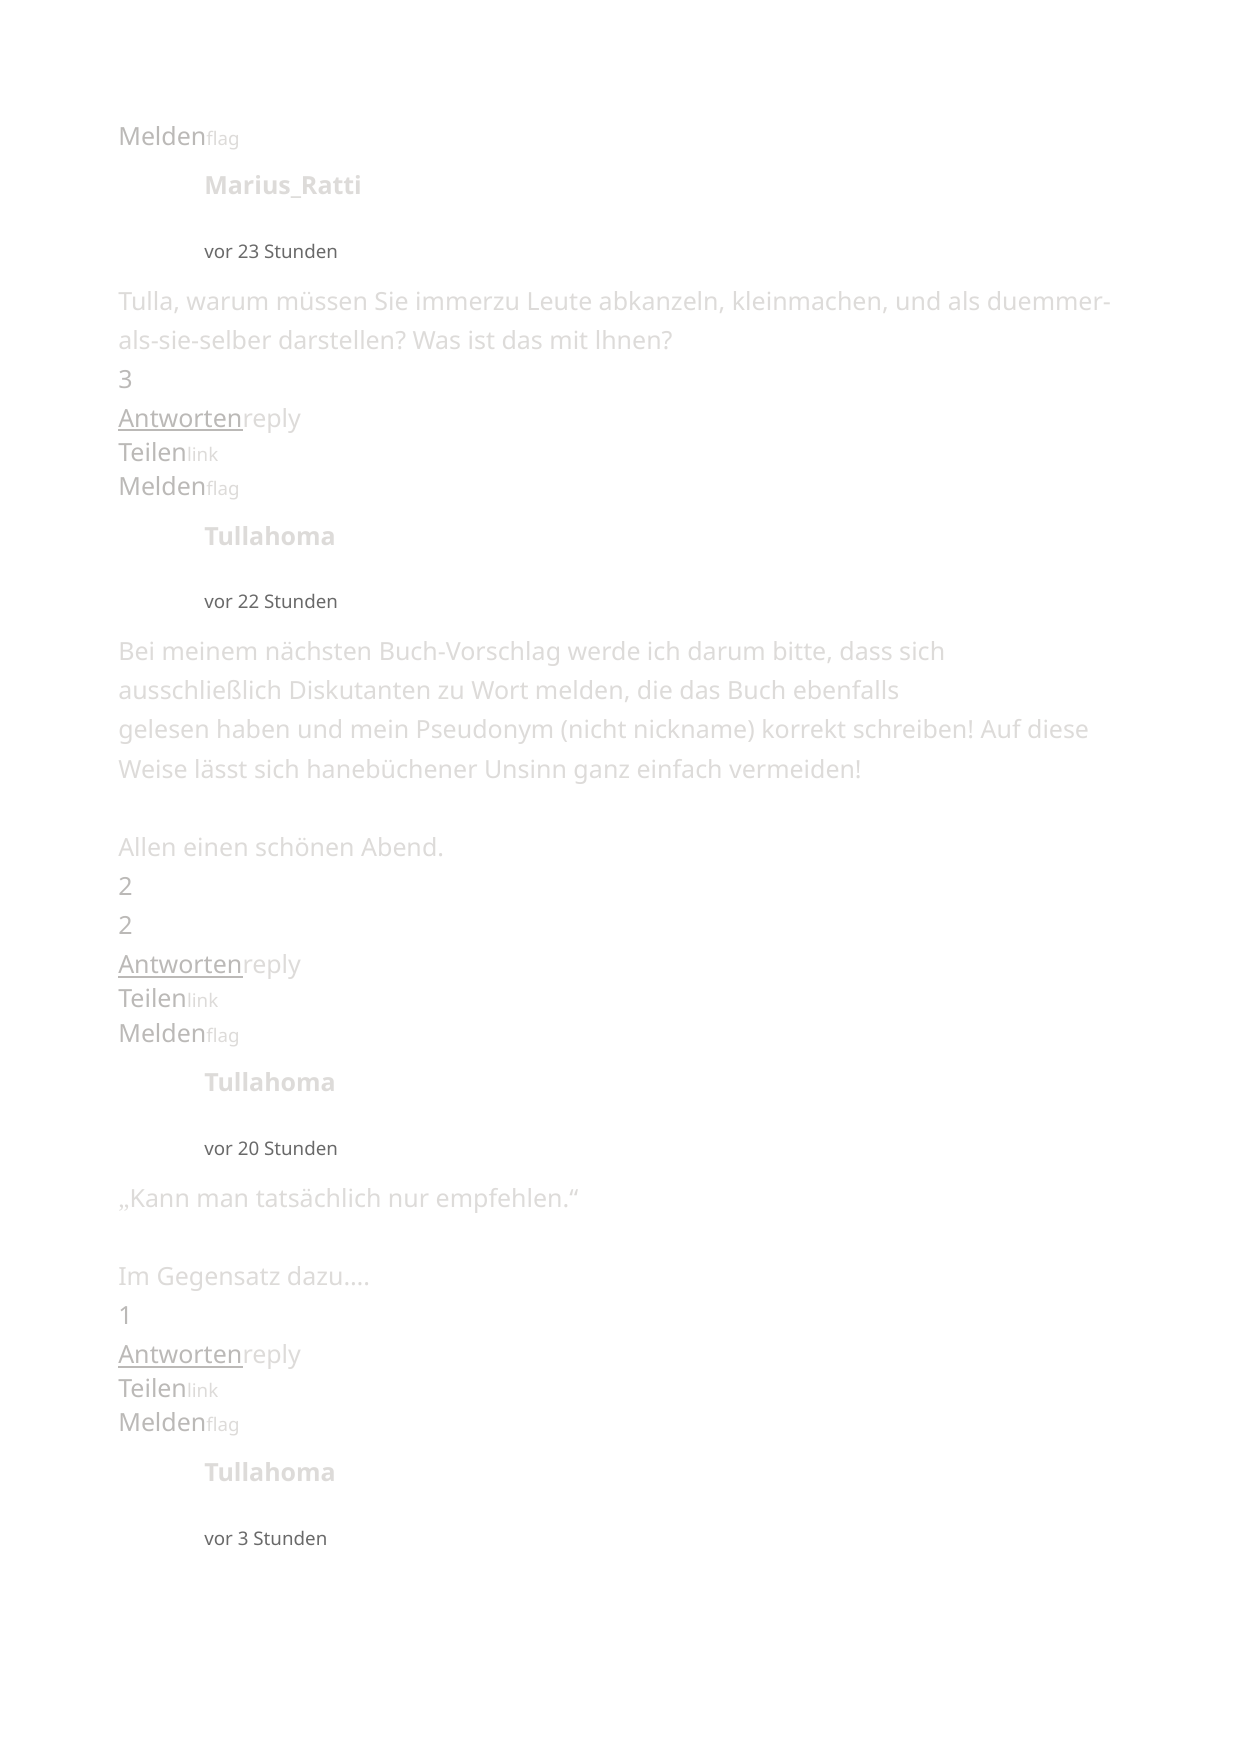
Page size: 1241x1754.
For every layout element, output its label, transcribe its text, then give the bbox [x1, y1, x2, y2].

text Antwortenreply [118, 1337, 1122, 1371]
text 2 [118, 869, 1122, 903]
text „Kann man tatsächlich nur empfehlen.“ Im Gegensatz dazu…. [118, 1180, 1122, 1293]
text Teilenlink [118, 981, 1122, 1015]
text vor 20 Stunden [204, 1135, 1117, 1161]
text 3 [118, 361, 1122, 396]
text Meldenflag [118, 1405, 1122, 1439]
text Tullahoma [204, 1455, 1114, 1489]
text Tulla, warum müssen Sie immerzu Leute abkanzeln, kleinmachen, und als duemmer-als-sie-selber darstellen? Was ist das mit lhnen? [118, 283, 1122, 356]
text vor 22 Stunden [204, 589, 1117, 614]
text 2 [118, 908, 1122, 942]
text Tullahoma [204, 1065, 1114, 1099]
text Antwortenreply [118, 401, 1122, 435]
text Tullahoma [204, 518, 1114, 552]
text vor 3 Stunden [204, 1525, 1117, 1551]
text vor 23 Stunden [204, 238, 1117, 264]
text Teilenlink [118, 1371, 1122, 1405]
text Marius_Ratti [204, 168, 1114, 202]
text Meldenflag [118, 469, 1122, 503]
text Meldenflag [118, 118, 1122, 152]
text Bei meinem nächsten Buch-Vorschlag werde ich darum bitte, dass sich ausschließlich Diskutanten zu Wort melden, die das Buch ebenfalls gelesen haben und mein Pseudonym (nicht nickname) korrekt schreiben! Auf diese Weise lässt sich hanebüchener Unsinn ganz einfach vermeiden! Allen einen schönen Abend. [118, 634, 1122, 864]
text Antwortenreply [118, 947, 1122, 981]
text Teilenlink [118, 435, 1122, 469]
text 1 [118, 1298, 1122, 1332]
text Meldenflag [118, 1015, 1122, 1049]
